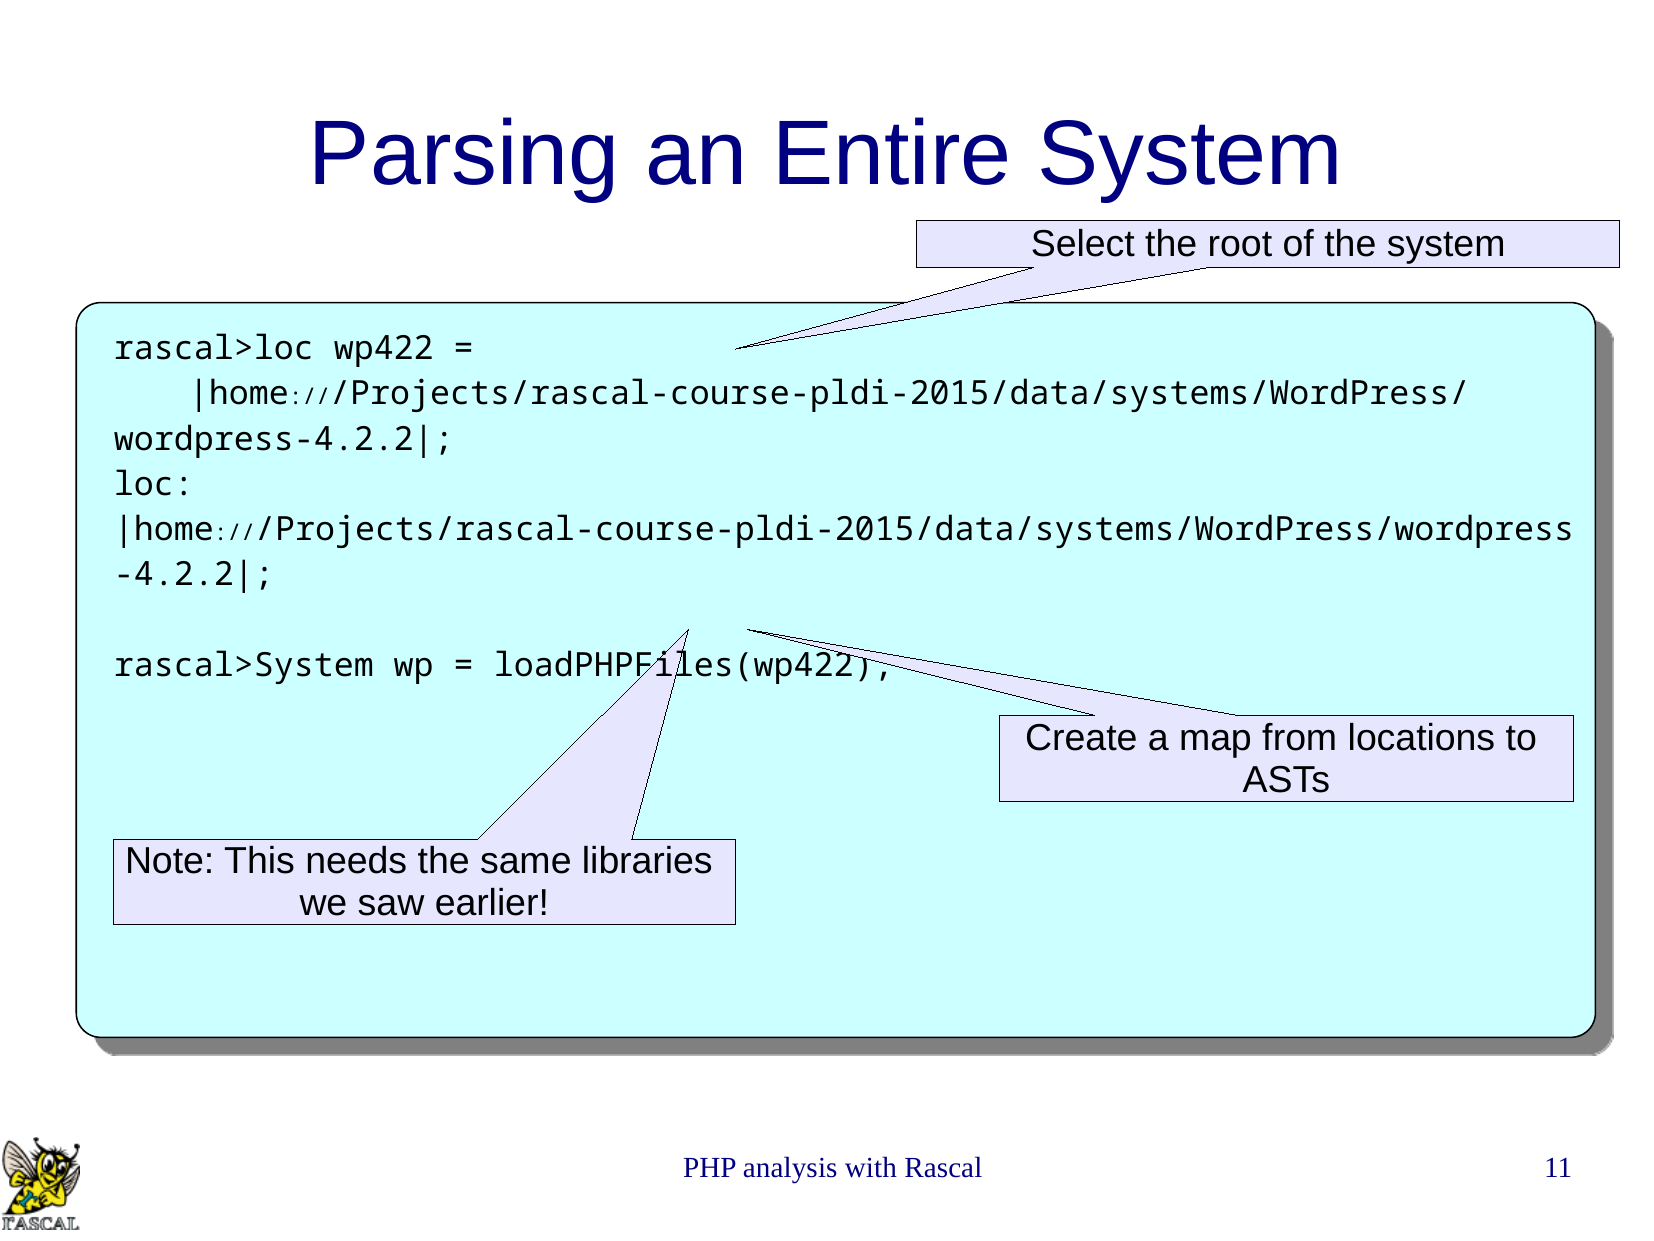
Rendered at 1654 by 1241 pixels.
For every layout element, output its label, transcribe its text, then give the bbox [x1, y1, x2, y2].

text_box rascal>loc wp422 = |home:///Projects/rascal-course-pldi-2015/data/systems/WordPress/wordpress-4.2.2|; loc: |home:///Projects/rascal-course-pldi-2015/data/systems/WordPress/wordpress-4.2.2|; rascal>System wp = loadPHPFiles(wp422); [99, 316, 1591, 867]
picture [1, 1137, 80, 1230]
text_box Note: This needs the same libraries we saw earlier! [113, 867, 736, 925]
title Parsing an Entire System [82, 49, 1571, 257]
text_box Create a map from locations to ASTs [747, 629, 1574, 802]
text_box Select the root of the system [855, 220, 1620, 316]
text_box [76, 302, 1596, 1038]
